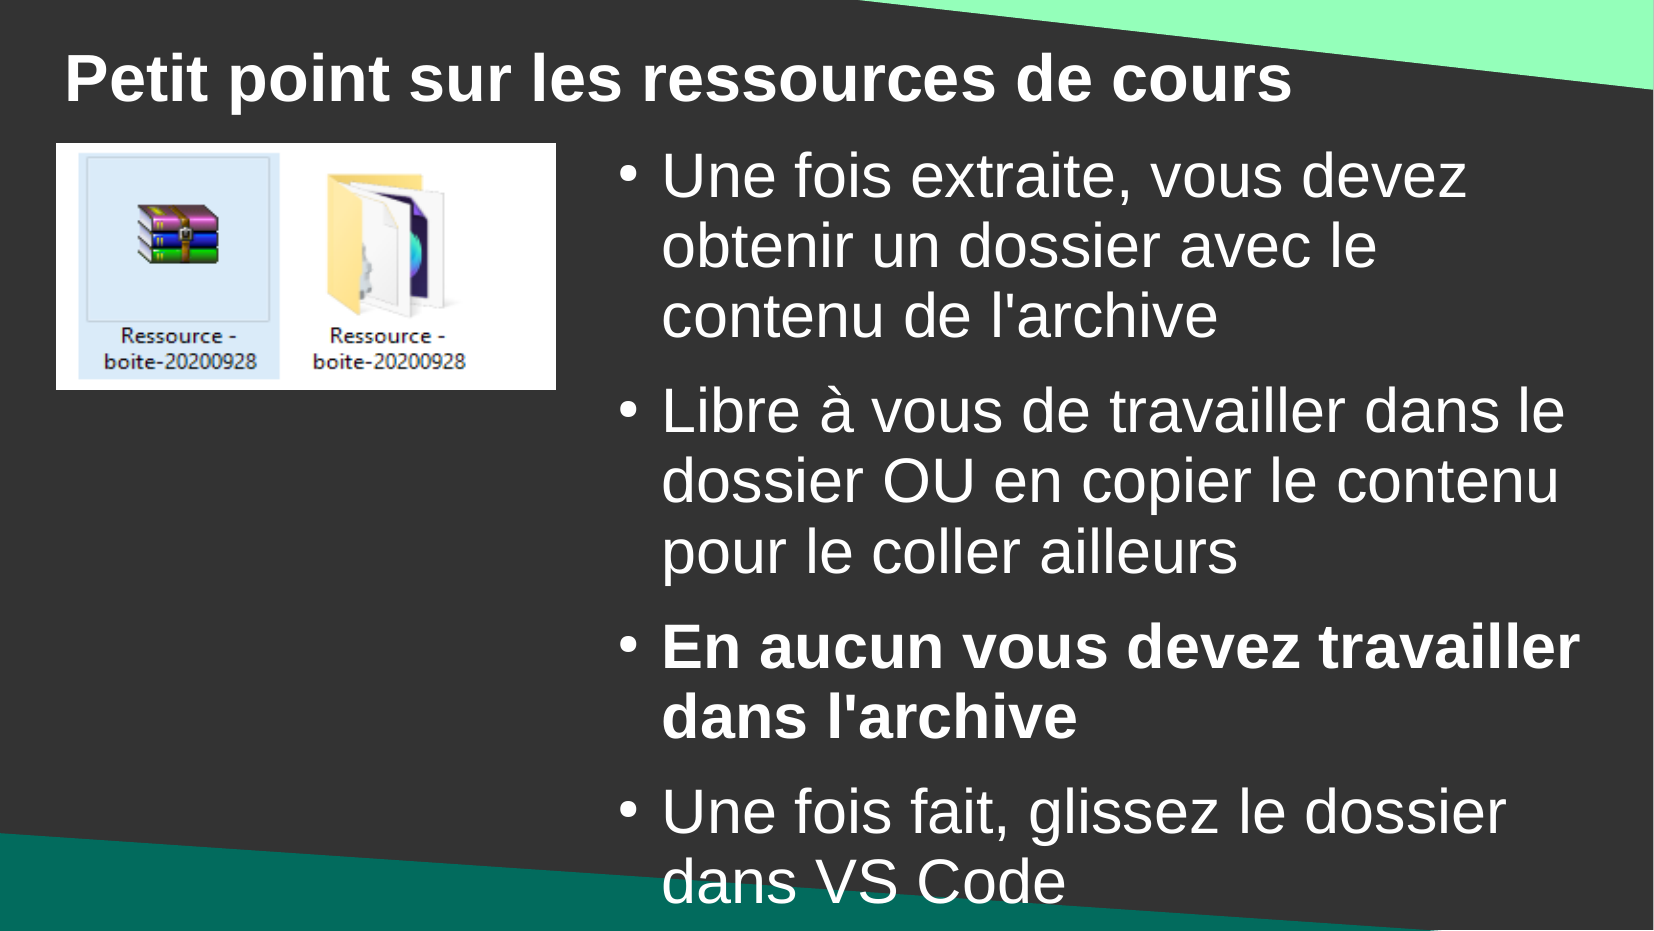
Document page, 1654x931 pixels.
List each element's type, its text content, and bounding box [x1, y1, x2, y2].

list Une fois extraite, vous devez obtenir un dossier avec le contenu de l'archive Libre à vous de travailler dans le dossier OU en copier le contenu pour le coller ailleurs En aucun vous devez travailler dans l'archive Une fois fait, glissez le dossier dans VS Code [602, 140, 1620, 922]
text_box [858, 0, 1654, 90]
title Petit point sur les ressources de cours [64, 40, 1553, 118]
picture [56, 143, 556, 390]
